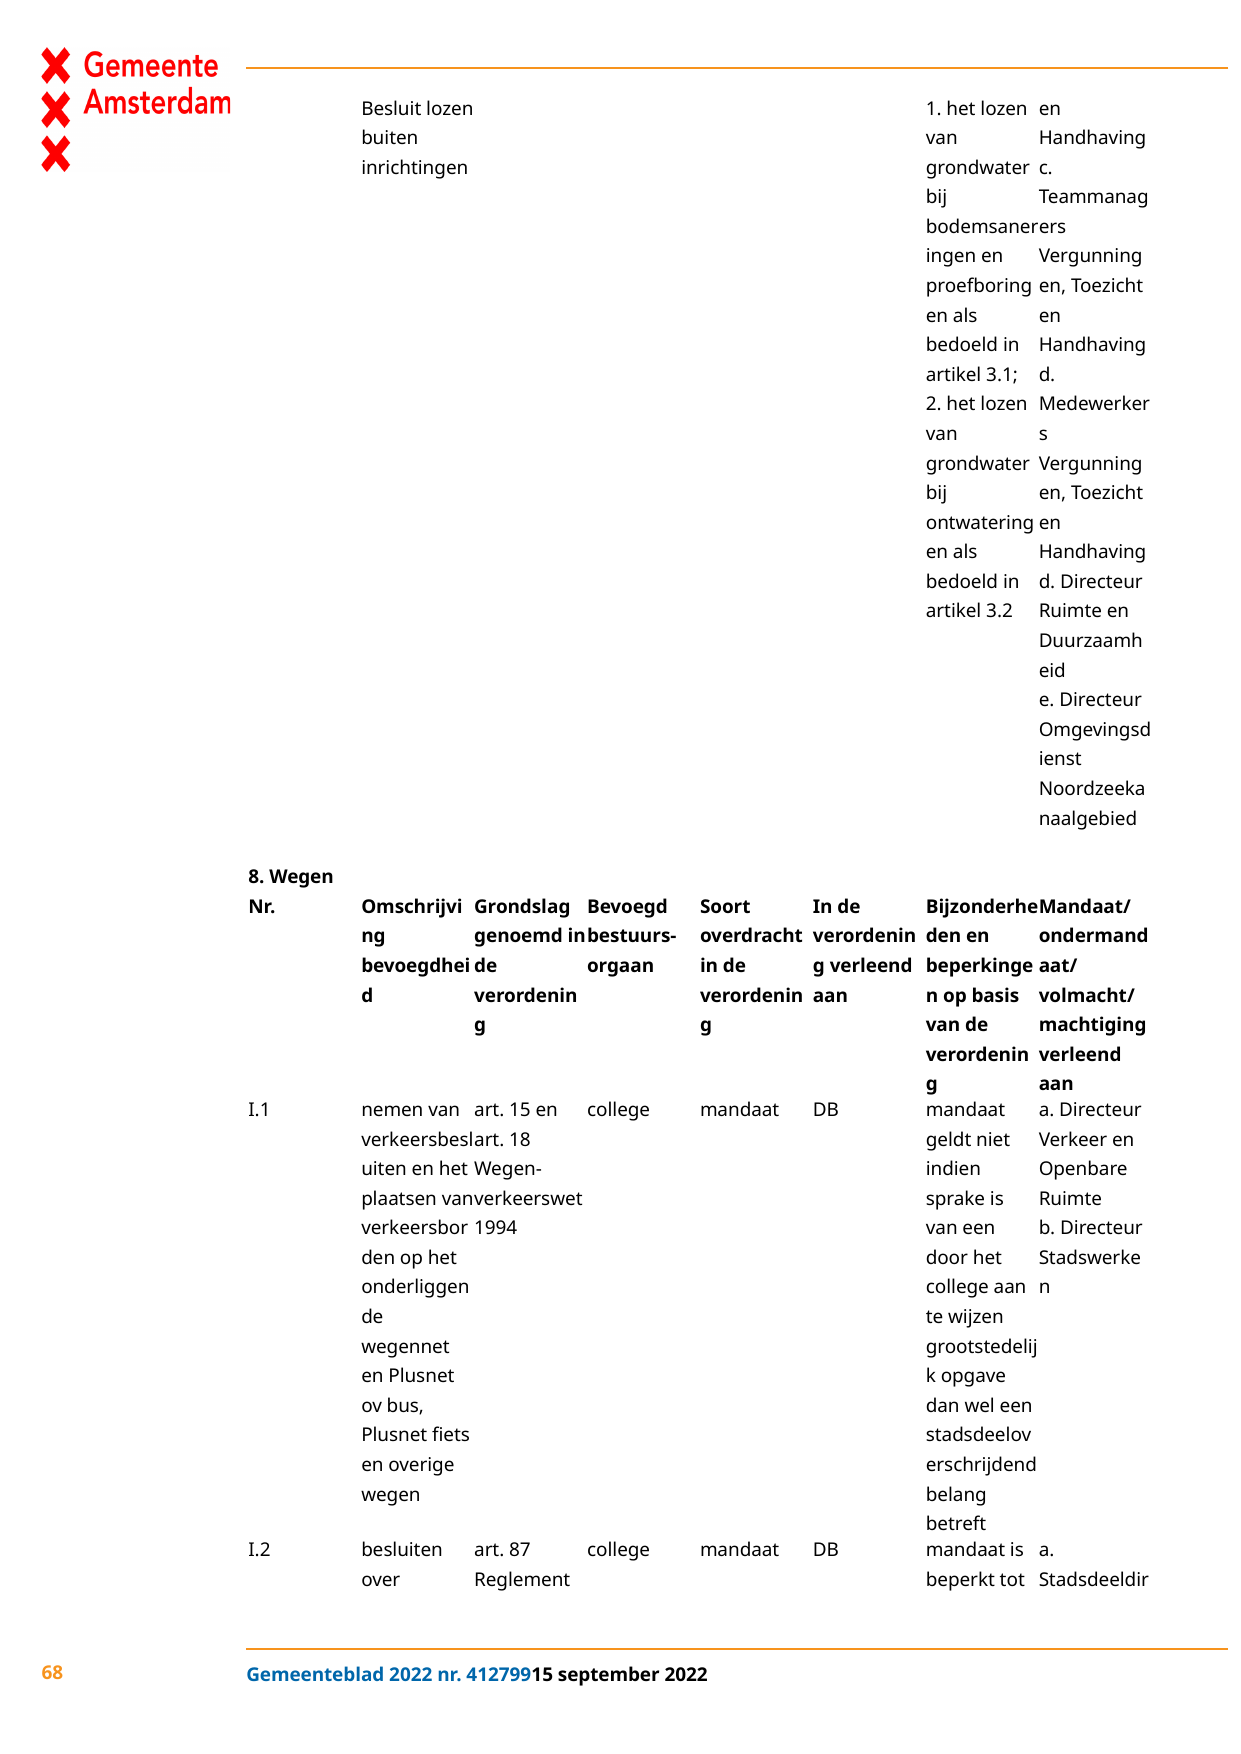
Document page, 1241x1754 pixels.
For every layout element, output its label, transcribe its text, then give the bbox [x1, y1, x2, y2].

table_header Soort overdracht in de verordening [700, 893, 813, 1096]
table_cell Besluit lozen buiten inrichtingen [361, 95, 474, 831]
table_header Grondslag genoemd in de verordening [474, 893, 587, 1096]
table_cell [248, 95, 361, 831]
table_cell mandaat [700, 1536, 813, 1591]
table_cell a. Stadsdeeldir [1039, 1536, 1152, 1591]
table_cell nemen van verkeersbesluiten en het plaatsen van verkeersborden op het onderliggende wegennet en Plusnet ov bus, Plusnet fiets en overige wegen [361, 1096, 474, 1536]
table_header Nr. [248, 893, 361, 1096]
table_cell DB [813, 1536, 926, 1591]
table_cell college [587, 1096, 700, 1536]
table_cell art. 87 Reglement [474, 1536, 587, 1591]
table_cell besluiten over [361, 1536, 474, 1591]
table_cell mandaat geldt niet indien sprake is van een door het college aan te wijzen grootstedelijk opgave dan wel een stadsdeeloverschrijdend belang betreft [926, 1096, 1038, 1536]
table_cell 1. het lozen van grondwater bij bodemsaneringen en proefboringen als bedoeld in artikel 3.1; 2. het lozen van grondwater bij ontwateringen als bedoeld in artikel 3.2 [926, 95, 1038, 831]
table_header Mandaat/ondermandaat/ volmacht/machtiging verleend aan [1039, 893, 1152, 1096]
table_cell en Handhaving c. Teammanagers Vergunningen, Toezicht en Handhaving d. Medewerkers Vergunningen, Toezicht en Handhaving d. Directeur Ruimte en Duurzaamheid e. Directeur Omgevingsdienst Noordzeekanaalgebied [1039, 95, 1152, 831]
table_cell art. 15 en art. 18 Wegen-verkeerswet 1994 [474, 1096, 587, 1536]
table_header Bijzonderheden en beperkingen op basis van de verordening [926, 893, 1038, 1096]
table_header In de verordening verleend aan [813, 893, 926, 1096]
table_cell mandaat [700, 1096, 813, 1536]
table_header Omschrijving bevoegdheid [361, 893, 474, 1096]
table_cell a. Directeur Verkeer en Openbare Ruimte b. Directeur Stadswerken [1039, 1096, 1152, 1536]
text 8. Wegen [248, 863, 1152, 889]
table_cell [700, 95, 813, 831]
table_cell mandaat is beperkt tot [926, 1536, 1038, 1591]
table_cell college [587, 1536, 700, 1591]
table_cell [587, 95, 700, 831]
table_cell I.2 [248, 1536, 361, 1591]
table_cell [474, 95, 587, 831]
table_cell DB [813, 1096, 926, 1536]
table_cell [813, 95, 926, 831]
picture [41, 47, 231, 172]
table_cell I.1 [248, 1096, 361, 1536]
table_header Bevoegd bestuurs-orgaan [587, 893, 700, 1096]
